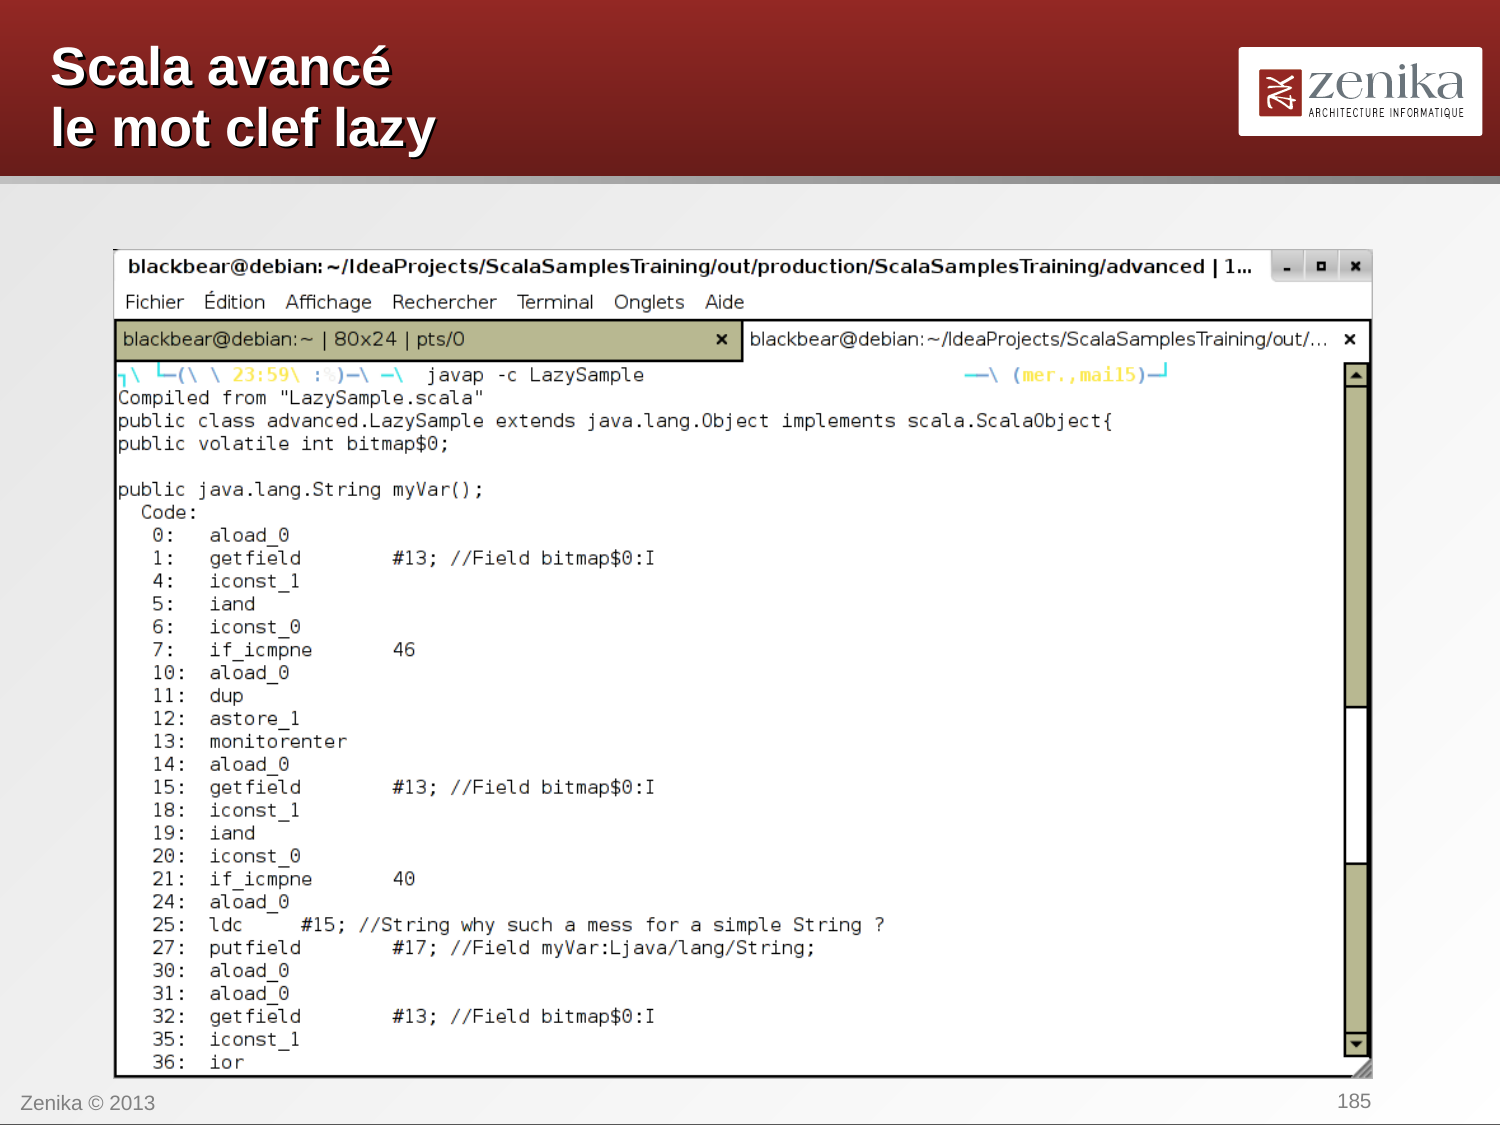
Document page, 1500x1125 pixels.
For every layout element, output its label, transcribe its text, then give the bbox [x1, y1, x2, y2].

title Scala avancé le mot clef lazy [50, 15, 1206, 180]
picture [1257, 58, 1464, 125]
picture [113, 249, 1373, 1079]
